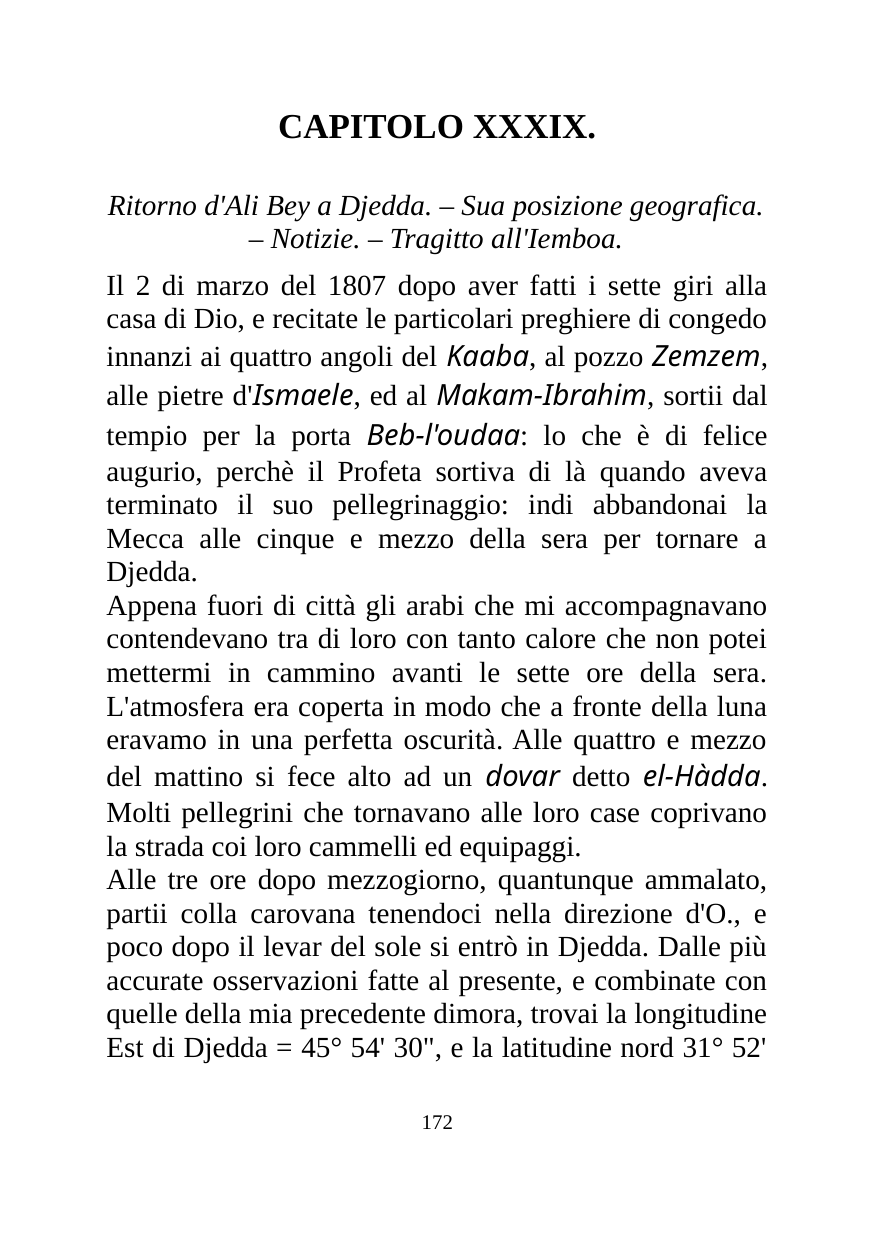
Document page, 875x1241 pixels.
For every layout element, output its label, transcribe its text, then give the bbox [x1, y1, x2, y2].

text Appena fuori di città gli arabi che mi accompagnavano contendevano tra di loro con tanto calore che non potei mettermi in cammino avanti le sette ore della sera. L'atmosfera era coperta in modo che a fronte della luna eravamo in una perfetta oscurità. Alle quattro e mezzo del mattino si fece alto ad un dovar detto el-Hàdda. Molti pellegrini che tornavano alle loro case coprivano la strada coi loro cammelli ed equipaggi. [106, 588, 768, 862]
subtitle Ritorno d'Ali Bey a Djedda. – Sua posizione geografica. – Notizie. – Tragitto all'Iemboa. [106, 188, 768, 255]
text Alle tre ore dopo mezzogiorno, quantunque ammalato, partii colla carovana tenendoci nella direzione d'O., e poco dopo il levar del sole si entrò in Djedda. Dalle più accurate osservazioni fatte al presente, e combinate con quelle della mia precedente dimora, trovai la longitudine Est di Djedda = 45° 54' 30", e la latitudine nord 31° 52' [106, 862, 768, 1064]
subtitle CAPITOLO XXXIX. [106, 106, 768, 146]
text Il 2 di marzo del 1807 dopo aver fatti i sette giri alla casa di Dio, e recitate le particolari preghiere di congedo innanzi ai quattro angoli del Kaaba, al pozzo Zemzem, alle pietre d'Ismaele, ed al Makam-Ibrahim, sortii dal tempio per la porta Beb-l'oudaa: lo che è di felice augurio, perchè il Profeta sortiva di là quando aveva terminato il suo pellegrinaggio: indi abbandonai la Mecca alle cinque e mezzo della sera per tornare a Djedda. [106, 268, 768, 588]
